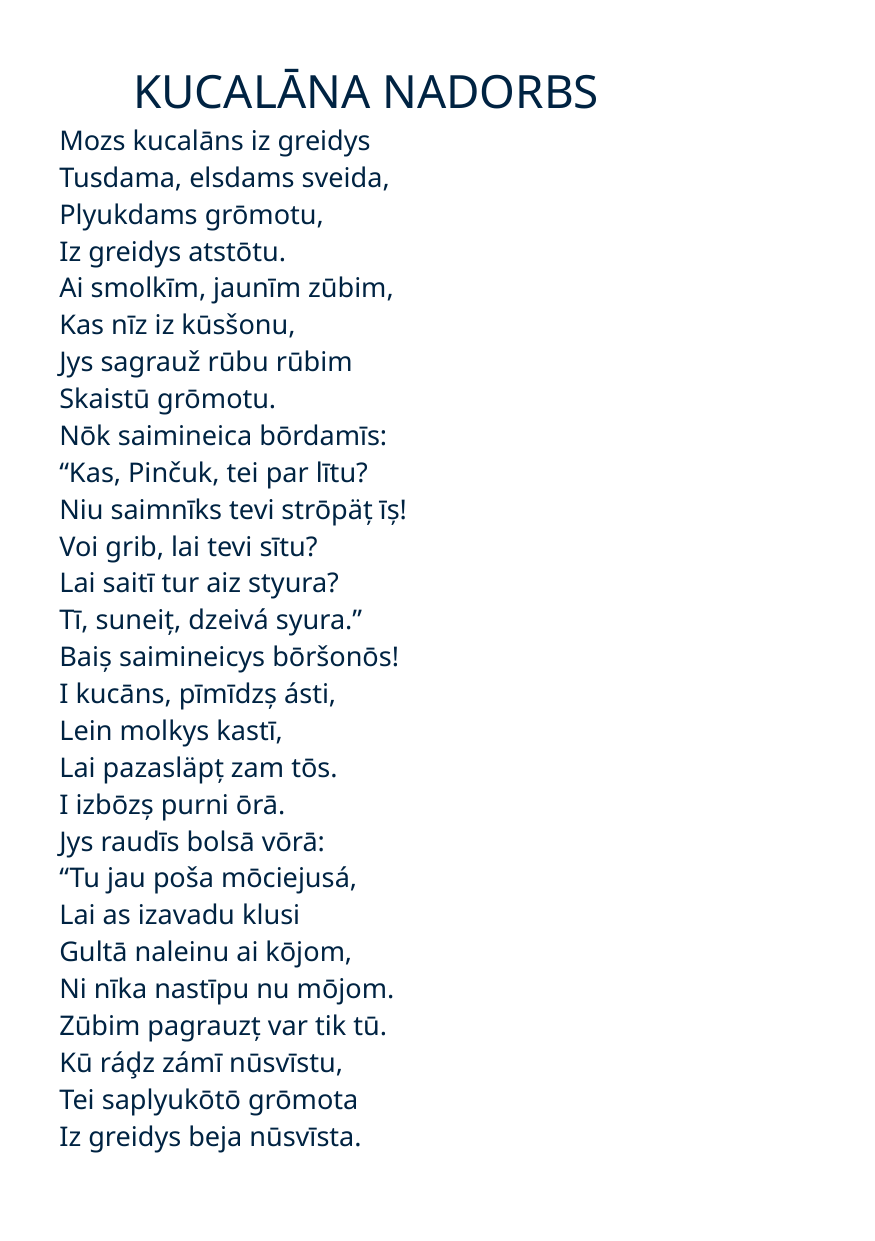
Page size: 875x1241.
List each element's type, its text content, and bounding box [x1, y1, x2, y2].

text Jys raudīs bolsā vōrā: [59, 822, 815, 859]
text Tei saplyukōtō grōmota [59, 1080, 815, 1117]
text Mozs kucalāns iz greidys [59, 121, 815, 158]
text Voi grib, lai tevi sītu? [59, 527, 815, 564]
text Skaistū grōmotu. [59, 379, 815, 416]
text Niu saimnīks tevi strōpäț īș! [59, 490, 815, 527]
text KUCALĀNA NADORBS [59, 59, 815, 121]
text Tusdama, elsdams sveida, [59, 158, 815, 195]
text “Tu jau poša mōciejusá, [59, 859, 815, 896]
text Kas nīz iz kūsšonu, [59, 306, 815, 343]
text Lai pazasläpț zam tōs. [59, 748, 815, 785]
text Iz greidys atstōtu. [59, 232, 815, 269]
text Lein molkys kastī, [59, 711, 815, 748]
text Kū ráḑz zámī nūsvīstu, [59, 1043, 815, 1080]
text Plyukdams grōmotu, [59, 195, 815, 232]
text Zūbim pagrauzț var tik tū. [59, 1006, 815, 1043]
text Lai as izavadu klusi [59, 896, 815, 933]
text I izbōzș purni ōrā. [59, 785, 815, 822]
text Ni nīka nastīpu nu mōjom. [59, 969, 815, 1006]
text Nōk saimineica bōrdamīs: [59, 416, 815, 453]
text Gultā naleinu ai kōjom, [59, 933, 815, 969]
text Iz greidys beja nūsvīsta. [59, 1117, 815, 1154]
text Jys sagrauž rūbu rūbim [59, 343, 815, 379]
text Tī, suneiț, dzeivá syura.” [59, 601, 815, 638]
text Ai smolkīm, jaunīm zūbim, [59, 269, 815, 306]
text “Kas, Pinčuk, tei par lītu? [59, 453, 815, 490]
text I kucāns, pīmīdzș ásti, [59, 674, 815, 711]
text Lai saitī tur aiz styura? [59, 564, 815, 601]
text Baiș saimineicys bōršonōs! [59, 638, 815, 674]
